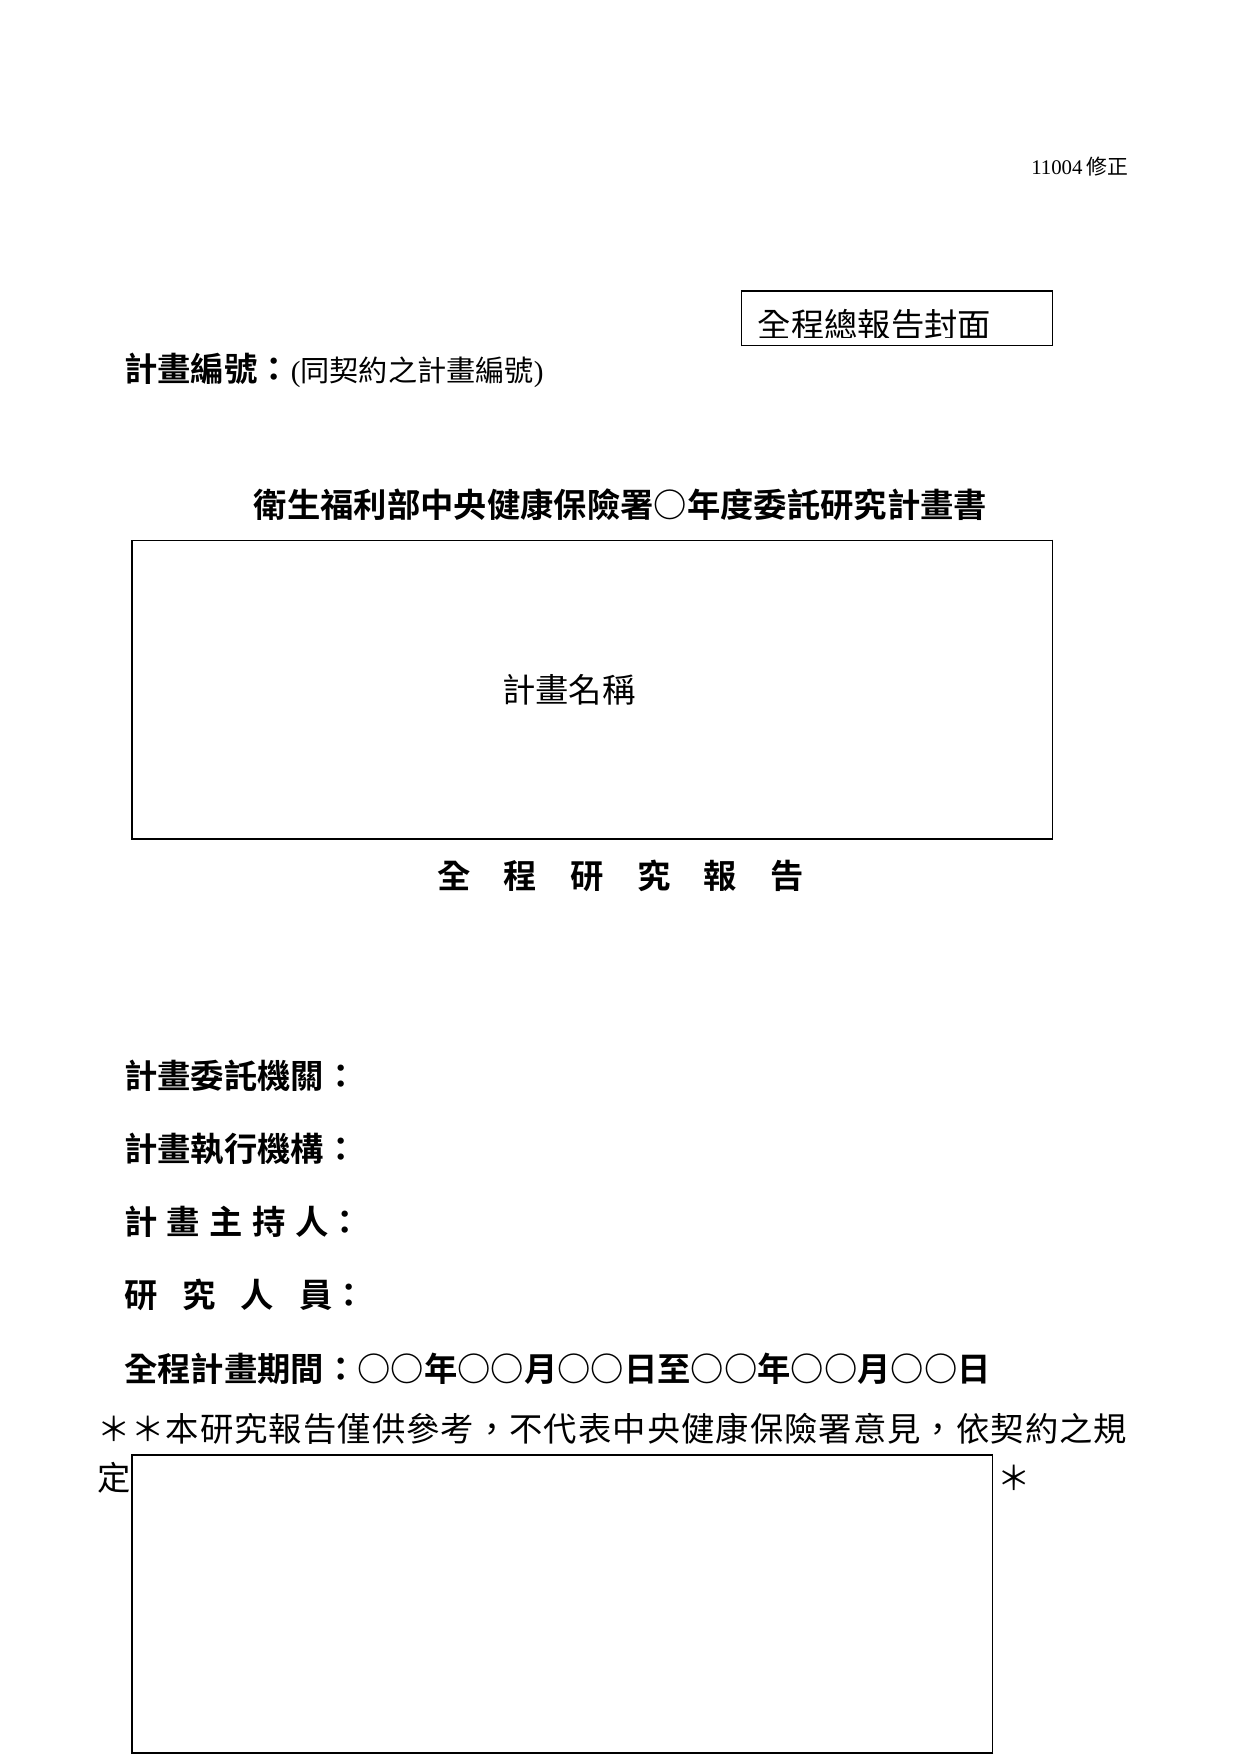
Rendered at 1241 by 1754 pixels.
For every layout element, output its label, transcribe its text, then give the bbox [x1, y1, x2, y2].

text 計畫委託機關： [124, 1049, 1116, 1098]
text 衛生福利部中央健康保險署○年度委託研究計畫書 [124, 479, 1116, 527]
text 計畫執行機構： [124, 1123, 1116, 1171]
text 計 畫 主 持 人： [124, 1196, 1116, 1244]
text ＊＊本研究報告僅供參考，不代表中央健康保險署意見，依契約之規定如對媒體發布研究成果，應事先徵求中央健康保險署同意＊＊ [97, 1403, 1128, 1499]
text 計畫名稱 [490, 664, 647, 712]
text 全程計畫期間：○○年○○月○○日至○○年○○月○○日 [124, 1342, 1116, 1391]
text 研 究 人 員： [124, 1269, 1116, 1317]
text 計畫編號：(同契約之計畫編號) [124, 342, 1116, 391]
text 全 程 研 究 報 告 [124, 849, 1116, 898]
text 全程總報告封面 [757, 299, 1037, 337]
